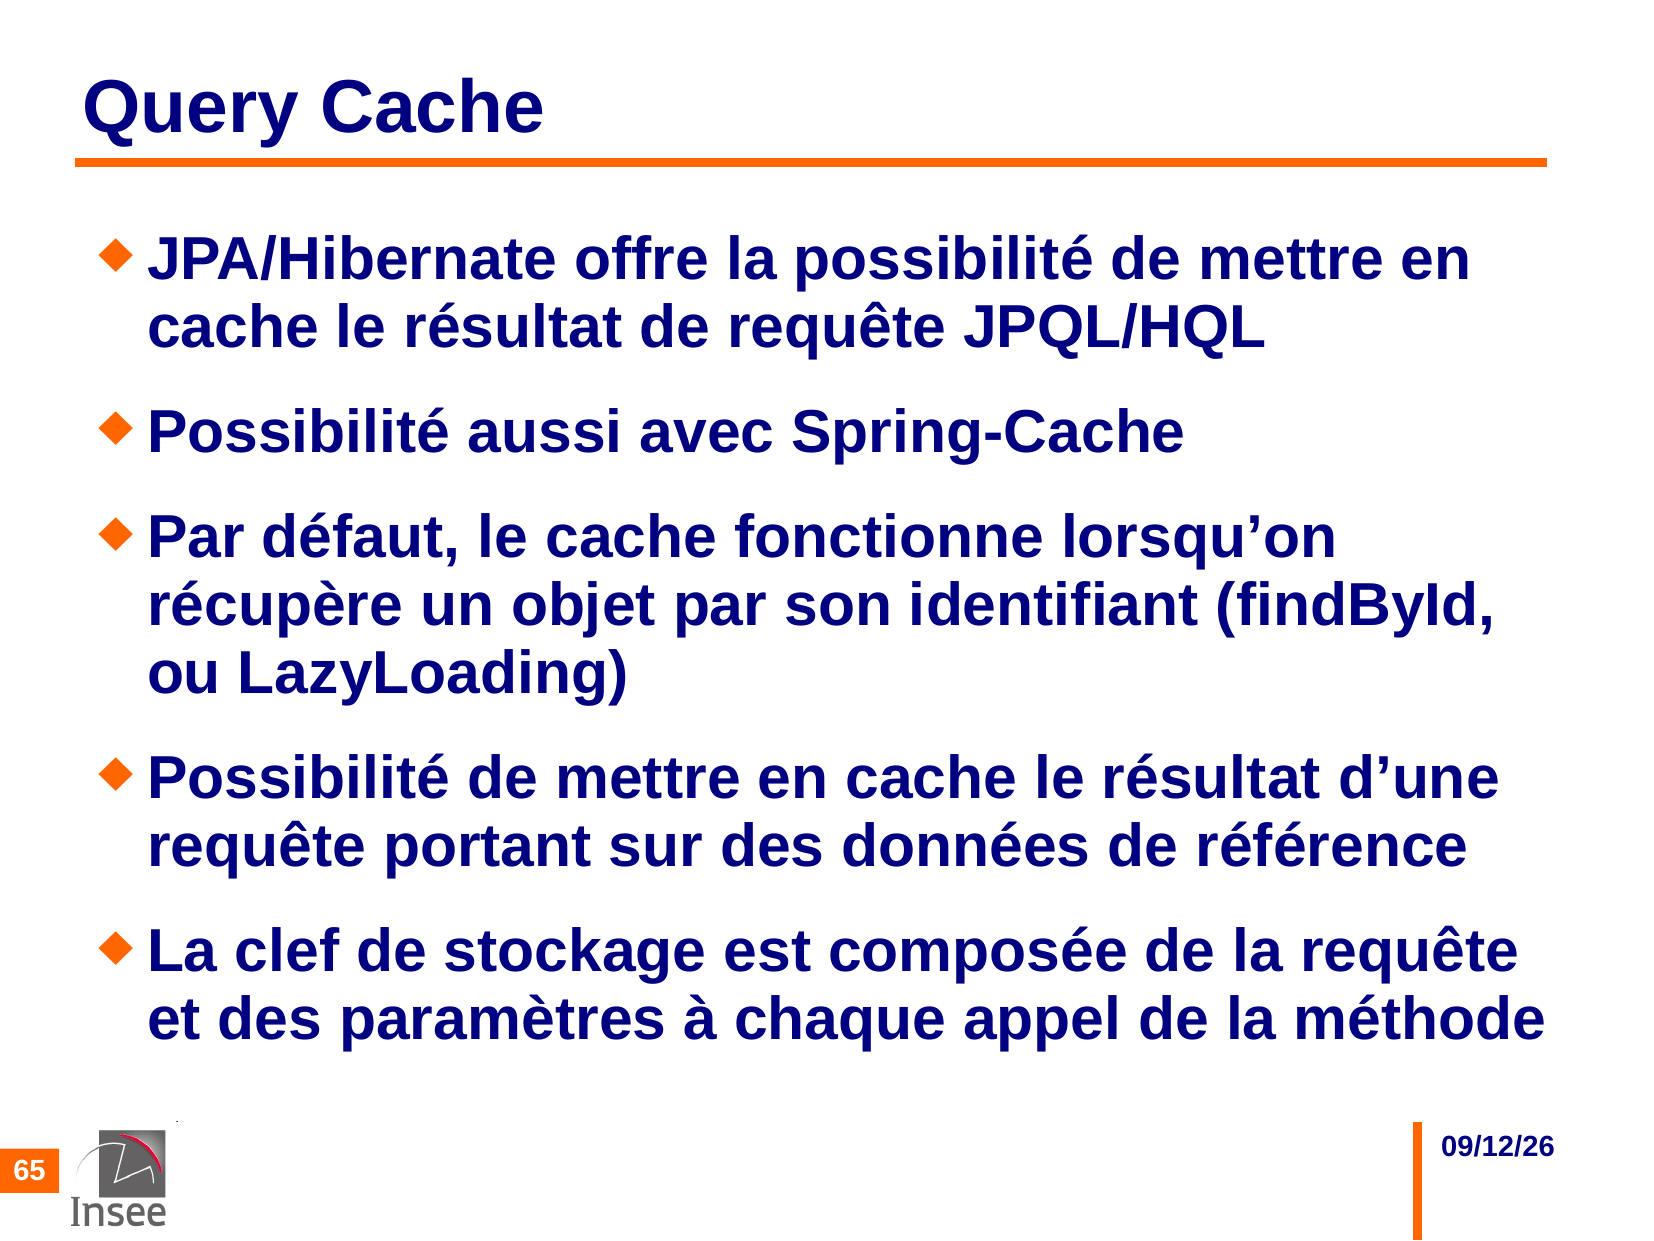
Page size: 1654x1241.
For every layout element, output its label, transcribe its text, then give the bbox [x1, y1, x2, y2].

picture [62, 1121, 178, 1241]
list JPA/Hibernate offre la possibilité de mettre en cache le résultat de requête JPQL/HQL Possibilité aussi avec Spring-Cache Par défaut, le cache fonctionne lorsqu’on récupère un objet par son identifiant (findById, ou LazyLoading) Possibilité de mettre en cache le résultat d’une requête portant sur des données de référence La clef de stockage est composée de la requête et des paramètres à chaque appel de la méthode [82, 224, 1571, 1063]
title Query Cache [82, 49, 1619, 163]
